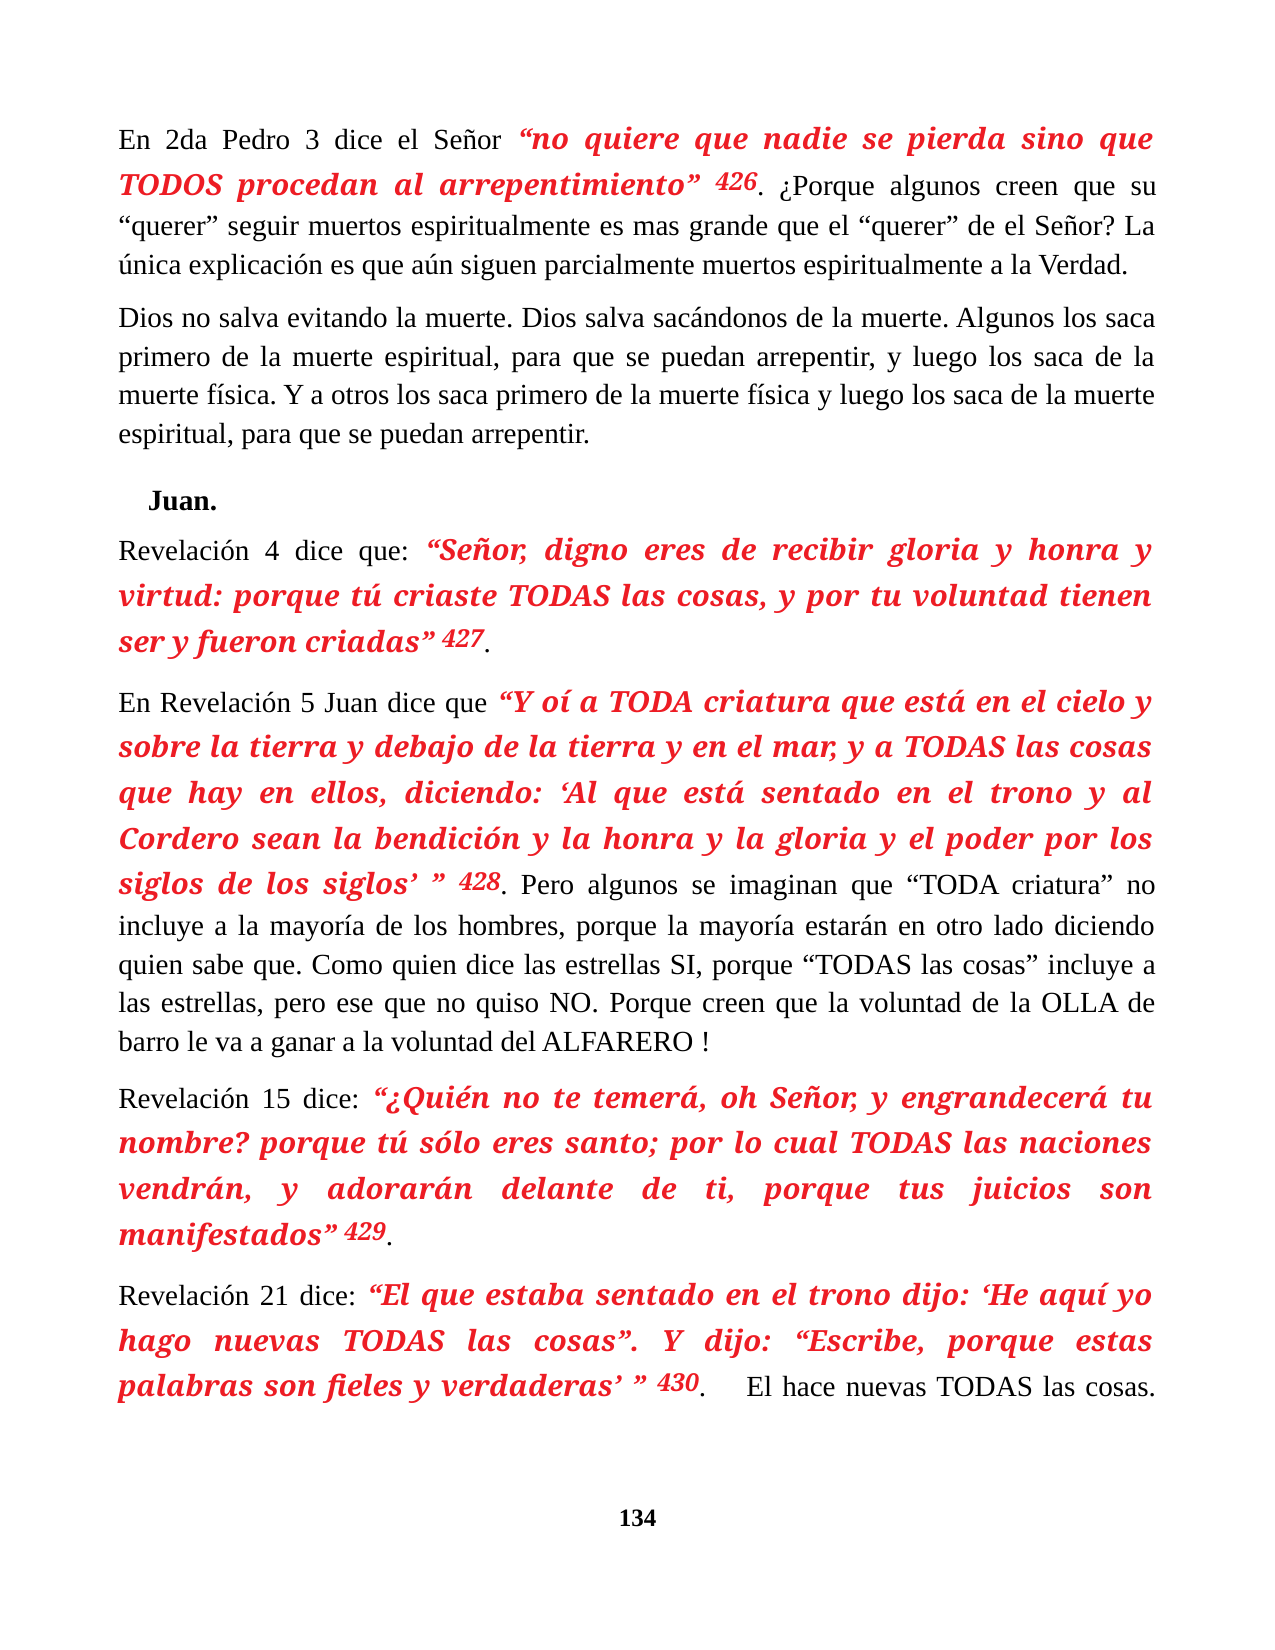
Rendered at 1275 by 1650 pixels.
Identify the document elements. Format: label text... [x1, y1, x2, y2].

text Revelación 4 dice que: “Señor, digno eres de recibir gloria y honra y virtud: porque tú criaste TODAS las cosas, y por tu voluntad tienen ser y fueron criadas” . [118, 530, 1157, 661]
text Revelación 15 dice: “¿Quién no te temerá, oh Señor, y engrandecerá tu nombre? porque tú sólo eres santo; por lo cual TODAS las naciones vendrán, y adorarán delante de ti, porque tus juicios son manifestados” . [118, 1077, 1157, 1254]
text Revelación 21 dice: “El que estaba sentado en el trono dijo: ‘He aquí yo hago nuevas TODAS las cosas”. Y dijo: “Escribe, porque estas palabras son fieles y verdaderas’ ” . El hace nuevas TODAS las cosas. [118, 1274, 1157, 1405]
subtitle Juan. [148, 483, 1157, 517]
text En Revelación 5 Juan dice que “Y oí a TODA criatura que está en el cielo y sobre la tierra y debajo de la tierra y en el mar, y a TODAS las cosas que hay en ellos, diciendo: ‘Al que está sentado en el trono y al Cordero sean la bendición y la honra y la gloria y el poder por los siglos de los siglos’ ” . Pero algunos se imaginan que “TODA criatura” no incluye a la mayoría de los hombres, porque la mayoría estarán en otro lado diciendo quien sabe que. Como quien dice las estrellas SI, porque “TODAS las cosas” incluye a las estrellas, pero ese que no quiso NO. Porque creen que la voluntad de la OLLA de barro le va a ganar a la voluntad del ALFARERO ! [118, 681, 1157, 1057]
text Dios no salva evitando la muerte. Dios salva sacándonos de la muerte. Algunos los saca primero de la muerte espiritual, para que se puedan arrepentir, y luego los saca de la muerte física. Y a otros los saca primero de la muerte física y luego los saca de la muerte espiritual, para que se puedan arrepentir. [118, 300, 1157, 449]
text En 2da Pedro 3 dice el Señor “no quiere que nadie se pierda sino que TODOS procedan al arrepentimiento” . ¿Porque algunos creen que su “querer” seguir muertos espiritualmente es mas grande que el “querer” de el Señor? La única explicación es que aún siguen parcialmente muertos espiritualmente a la Verdad. [118, 118, 1157, 281]
